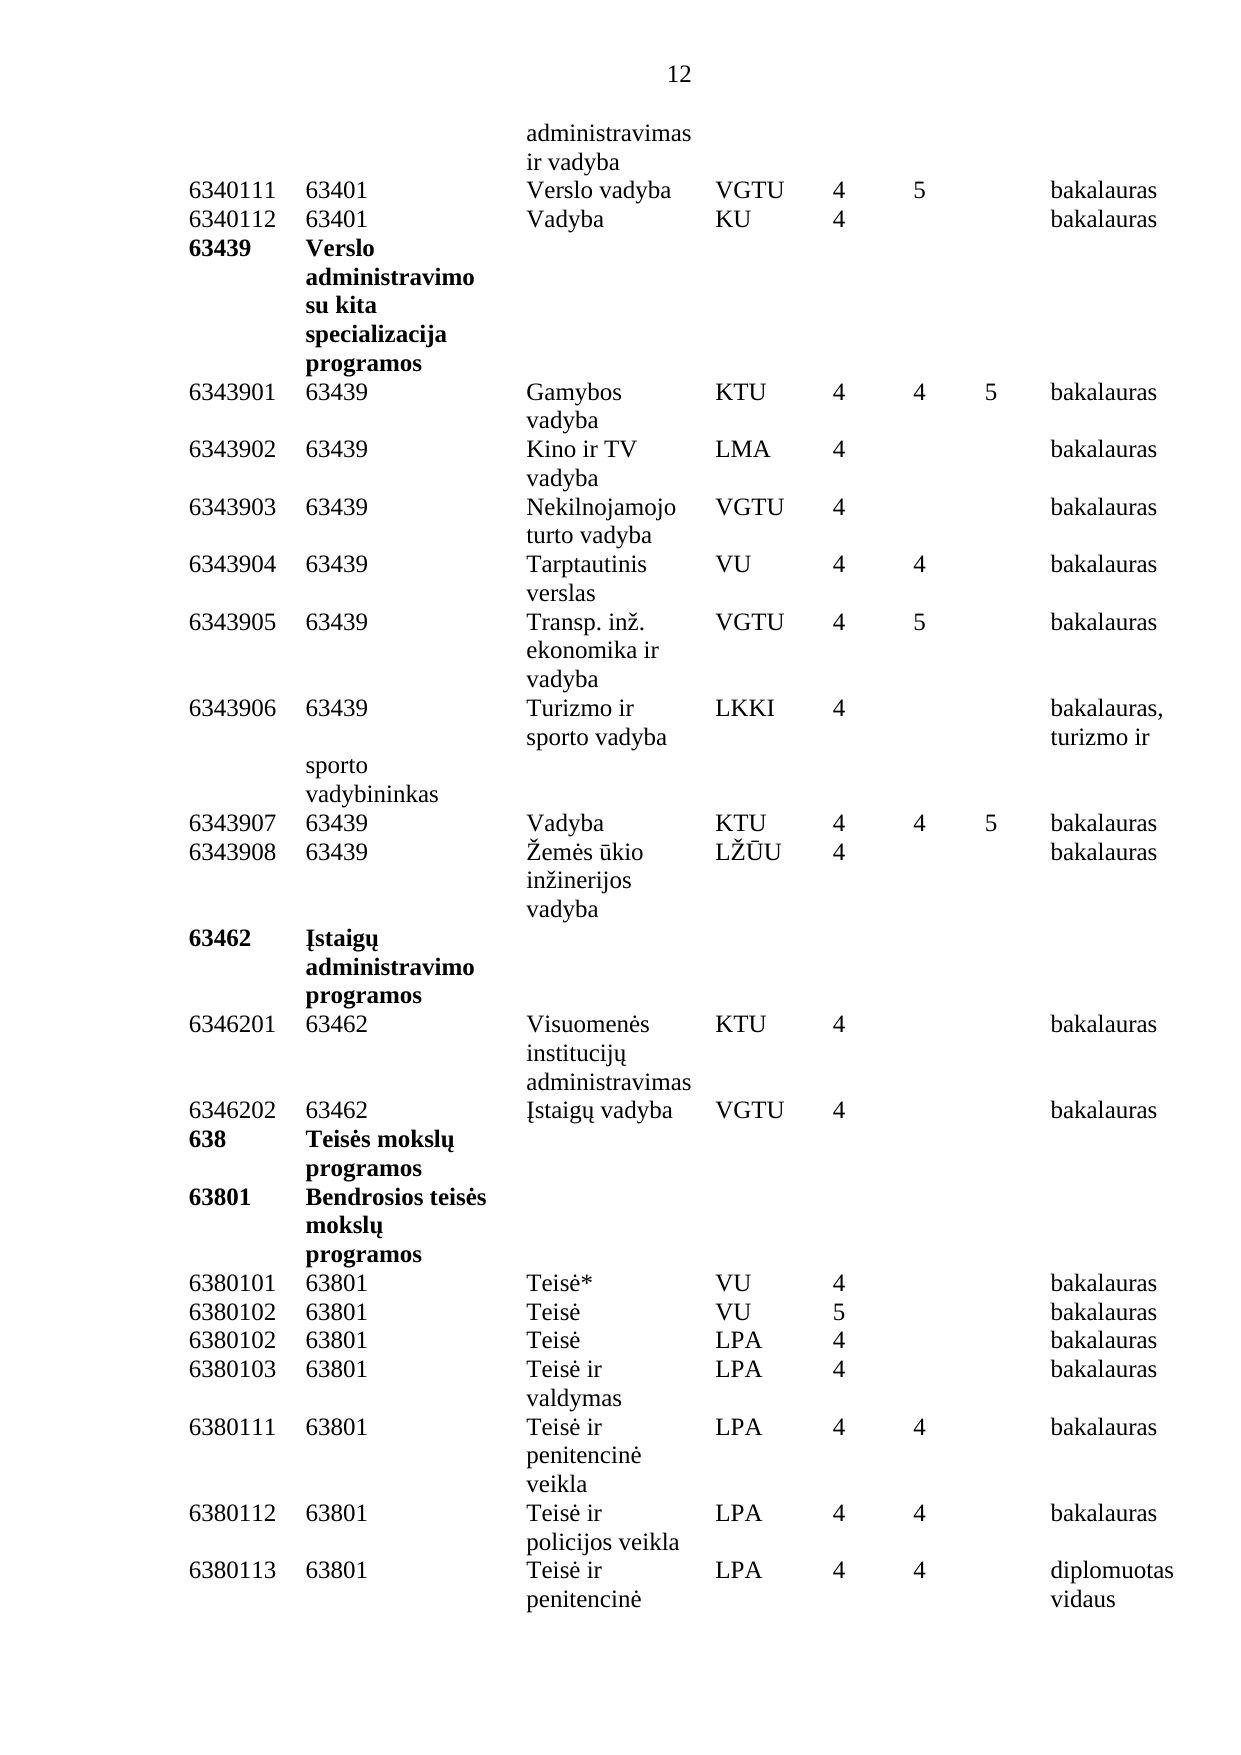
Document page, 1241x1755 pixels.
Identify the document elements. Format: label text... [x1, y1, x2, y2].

table_cell LPA [704, 1354, 821, 1412]
table_cell [1202, 176, 1207, 204]
table_cell [1202, 607, 1207, 693]
table_cell 63439 [294, 607, 515, 693]
table_cell [1197, 1556, 1202, 1613]
table_cell [177, 751, 294, 808]
table_cell Teisė [515, 1297, 704, 1326]
table_cell [1197, 1297, 1202, 1326]
table_cell 63801 [177, 1182, 294, 1268]
table_cell [902, 1182, 973, 1268]
table_cell [1197, 492, 1202, 549]
table_cell 4 [821, 1498, 902, 1556]
table_cell 63801 [294, 1556, 515, 1613]
table_cell Teisė ir valdymas [515, 1354, 704, 1412]
table_cell [821, 118, 902, 176]
table_cell bakalauras [1039, 1009, 1197, 1096]
table_cell KU [704, 204, 821, 233]
table_cell [1197, 1498, 1202, 1556]
table_cell [515, 1182, 704, 1268]
table_cell [515, 233, 704, 377]
table_cell [1197, 377, 1202, 434]
table_cell [973, 1009, 1039, 1096]
table_cell [973, 204, 1039, 233]
table_cell 6380101 [177, 1268, 294, 1297]
table_cell 5 [973, 808, 1039, 837]
table_cell [1197, 1096, 1202, 1124]
table_cell [1202, 1009, 1207, 1096]
table_cell [1197, 176, 1202, 204]
table_cell 63801 [294, 1412, 515, 1498]
table_cell Tarptautinis verslas [515, 549, 704, 607]
table_cell 6343908 [177, 837, 294, 923]
table_cell KTU [704, 377, 821, 434]
table_cell Teisė ir penitencinė [515, 1556, 704, 1613]
table_cell [973, 1326, 1039, 1354]
table_cell 6343902 [177, 434, 294, 492]
table_cell [1197, 808, 1202, 837]
table_cell 4 [902, 377, 973, 434]
table_cell 6380112 [177, 1498, 294, 1556]
table_cell 4 [821, 837, 902, 923]
table_cell [973, 233, 1039, 377]
table_cell [973, 837, 1039, 923]
table_cell [973, 1412, 1039, 1498]
table_cell [1197, 233, 1202, 377]
table_cell 6343905 [177, 607, 294, 693]
table_cell [1039, 1182, 1197, 1268]
table_cell LPA [704, 1556, 821, 1613]
table_cell [1202, 1096, 1207, 1124]
table_cell [1202, 1556, 1207, 1613]
table_cell 4 [902, 1412, 973, 1498]
table_cell diplomuotas vidaus [1039, 1556, 1197, 1613]
table_cell administravimas ir vadyba [515, 118, 704, 176]
table_cell 4 [821, 693, 902, 751]
table_cell bakalauras, turizmo ir [1039, 693, 1197, 751]
table_cell 63462 [177, 923, 294, 1009]
table_cell 6340111 [177, 176, 294, 204]
table_cell 63439 [294, 377, 515, 434]
table_cell [1197, 1354, 1202, 1412]
table_cell [1202, 434, 1207, 492]
table_cell [1197, 118, 1202, 176]
table_cell Nekilnojamojo turto vadyba [515, 492, 704, 549]
table_cell [1202, 377, 1207, 434]
table_cell VU [704, 1297, 821, 1326]
table_cell Transp. inž. ekonomika ir vadyba [515, 607, 704, 693]
table_cell [1197, 607, 1202, 693]
table_cell [704, 1182, 821, 1268]
table_cell 5 [902, 176, 973, 204]
table_cell 6380111 [177, 1412, 294, 1498]
table_cell bakalauras [1039, 607, 1197, 693]
table_cell Verslo administravimo su kita specializacija programos [294, 233, 515, 377]
table_cell [902, 1009, 973, 1096]
table_cell 4 [821, 1009, 902, 1096]
table_cell 4 [821, 1326, 902, 1354]
table_cell [973, 176, 1039, 204]
table_cell [1202, 751, 1207, 808]
table_cell bakalauras [1039, 837, 1197, 923]
table_cell Verslo vadyba [515, 176, 704, 204]
table_cell bakalauras [1039, 176, 1197, 204]
table_cell LPA [704, 1498, 821, 1556]
table_cell 63462 [294, 1096, 515, 1124]
table_cell [902, 923, 973, 1009]
table_cell [973, 1297, 1039, 1326]
table_cell 6343901 [177, 377, 294, 434]
table_cell [1202, 1182, 1207, 1268]
table_cell Teisė ir penitencinė veikla [515, 1412, 704, 1498]
table_cell [1202, 837, 1207, 923]
table_cell LMA [704, 434, 821, 492]
table_cell [973, 1268, 1039, 1297]
table_cell [1202, 1124, 1207, 1182]
table_cell LPA [704, 1412, 821, 1498]
table_cell [1039, 1124, 1197, 1182]
table_cell [1202, 808, 1207, 837]
table_cell [902, 1297, 973, 1326]
table_cell [704, 923, 821, 1009]
table_cell [704, 233, 821, 377]
table_cell VGTU [704, 607, 821, 693]
table_cell Teisė ir policijos veikla [515, 1498, 704, 1556]
table_cell VGTU [704, 492, 821, 549]
table_cell 4 [821, 434, 902, 492]
table_cell [902, 233, 973, 377]
table_cell [1202, 1326, 1207, 1354]
table_cell 4 [821, 1268, 902, 1297]
table_cell Vadyba [515, 204, 704, 233]
table_cell 63462 [294, 1009, 515, 1096]
table_cell [973, 751, 1039, 808]
table_cell [1202, 1297, 1207, 1326]
table_cell 4 [821, 1556, 902, 1613]
table_cell 6346201 [177, 1009, 294, 1096]
table_cell [1197, 1412, 1202, 1498]
table_cell 63439 [294, 808, 515, 837]
table_cell [973, 923, 1039, 1009]
table_cell [1197, 1326, 1202, 1354]
table_cell Turizmo ir sporto vadyba [515, 693, 704, 751]
table_cell 63801 [294, 1268, 515, 1297]
table_cell [1039, 751, 1197, 808]
table_cell [1202, 492, 1207, 549]
table_cell Įstaigų vadyba [515, 1096, 704, 1124]
table_cell bakalauras [1039, 1354, 1197, 1412]
table_cell KTU [704, 1009, 821, 1096]
table_cell 6380102 [177, 1297, 294, 1326]
table_cell 63439 [177, 233, 294, 377]
table_cell 6346202 [177, 1096, 294, 1124]
table_cell [1197, 1268, 1202, 1297]
table_cell 4 [902, 549, 973, 607]
table_cell 4 [821, 607, 902, 693]
table_cell Žemės ūkio inžinerijos vadyba [515, 837, 704, 923]
table_cell 63801 [294, 1354, 515, 1412]
table_cell Visuomenės institucijų administravimas [515, 1009, 704, 1096]
table_cell [1202, 233, 1207, 377]
table_cell Kino ir TV vadyba [515, 434, 704, 492]
table_cell [704, 751, 821, 808]
table_cell [1197, 1182, 1202, 1268]
table_cell 638 [177, 1124, 294, 1182]
table_cell 6343903 [177, 492, 294, 549]
table_cell [1197, 837, 1202, 923]
table_cell [1197, 204, 1202, 233]
table_cell 4 [821, 204, 902, 233]
table_cell [821, 233, 902, 377]
table_cell [821, 923, 902, 1009]
table_cell bakalauras [1039, 1498, 1197, 1556]
table_cell bakalauras [1039, 1297, 1197, 1326]
table_cell [902, 492, 973, 549]
table_cell [902, 1326, 973, 1354]
table_cell [1202, 1354, 1207, 1412]
table_cell [1202, 1498, 1207, 1556]
table_cell bakalauras [1039, 1096, 1197, 1124]
table_cell [973, 492, 1039, 549]
table_cell VU [704, 1268, 821, 1297]
table_cell Įstaigų administravimo programos [294, 923, 515, 1009]
table_cell 63401 [294, 204, 515, 233]
table_cell 4 [821, 377, 902, 434]
table_cell [902, 1268, 973, 1297]
table_cell 6380103 [177, 1354, 294, 1412]
table_cell 4 [902, 1556, 973, 1613]
table_cell [821, 1124, 902, 1182]
table_cell bakalauras [1039, 1326, 1197, 1354]
table_cell [704, 1124, 821, 1182]
table_cell [1039, 233, 1197, 377]
table_cell 63401 [294, 176, 515, 204]
table_cell 63801 [294, 1326, 515, 1354]
table_cell 63439 [294, 837, 515, 923]
table_cell bakalauras [1039, 1412, 1197, 1498]
table_cell [1197, 923, 1202, 1009]
table_cell 4 [821, 549, 902, 607]
table_cell VGTU [704, 1096, 821, 1124]
table_cell bakalauras [1039, 492, 1197, 549]
table_cell [973, 1498, 1039, 1556]
table_cell [902, 434, 973, 492]
table_cell LPA [704, 1326, 821, 1354]
table_cell [1197, 751, 1202, 808]
table_cell [902, 837, 973, 923]
table_cell [1202, 118, 1207, 176]
table_cell 4 [821, 808, 902, 837]
table_cell [973, 1556, 1039, 1613]
table_cell [1202, 923, 1207, 1009]
table_cell VGTU [704, 176, 821, 204]
table_cell [1197, 434, 1202, 492]
table_cell bakalauras [1039, 204, 1197, 233]
table_cell [973, 607, 1039, 693]
table_cell 5 [973, 377, 1039, 434]
table_cell 63439 [294, 693, 515, 751]
table_cell [973, 434, 1039, 492]
table_cell bakalauras [1039, 434, 1197, 492]
table_cell Vadyba [515, 808, 704, 837]
table_cell Teisės mokslų programos [294, 1124, 515, 1182]
table_cell 63801 [294, 1297, 515, 1326]
table_cell [902, 1124, 973, 1182]
table_cell bakalauras [1039, 1268, 1197, 1297]
table_cell 63439 [294, 434, 515, 492]
table_cell Bendrosios teisės mokslų programos [294, 1182, 515, 1268]
table_cell [902, 693, 973, 751]
table_cell bakalauras [1039, 808, 1197, 837]
table_cell [1202, 549, 1207, 607]
table_cell [902, 751, 973, 808]
table_cell LŽŪU [704, 837, 821, 923]
table_cell [1202, 1268, 1207, 1297]
table_cell 6343904 [177, 549, 294, 607]
table_cell [902, 1354, 973, 1412]
table_cell [1039, 118, 1197, 176]
table_cell [821, 751, 902, 808]
table_cell [902, 1096, 973, 1124]
table_cell 4 [821, 176, 902, 204]
table_cell [973, 1124, 1039, 1182]
table_cell 63801 [294, 1498, 515, 1556]
table_cell [973, 1354, 1039, 1412]
table_cell KTU [704, 808, 821, 837]
table_cell 6340112 [177, 204, 294, 233]
table_cell Teisė* [515, 1268, 704, 1297]
table_cell [177, 118, 294, 176]
table_cell [1197, 1124, 1202, 1182]
table_cell 4 [821, 492, 902, 549]
table_cell Gamybos vadyba [515, 377, 704, 434]
table_cell [294, 118, 515, 176]
table_cell [704, 118, 821, 176]
table_cell [1202, 1412, 1207, 1498]
table_cell sporto vadybininkas [294, 751, 515, 808]
table_cell 63439 [294, 549, 515, 607]
table_cell [902, 204, 973, 233]
table_cell 5 [821, 1297, 902, 1326]
table_cell [1197, 693, 1202, 751]
table_cell LKKI [704, 693, 821, 751]
table_cell [1197, 1009, 1202, 1096]
table_cell [973, 549, 1039, 607]
table_cell [1202, 693, 1207, 751]
table_cell bakalauras [1039, 549, 1197, 607]
table_cell [821, 1182, 902, 1268]
table_cell [973, 118, 1039, 176]
table_cell [515, 751, 704, 808]
table_cell [515, 1124, 704, 1182]
table_cell [973, 693, 1039, 751]
table_cell [1039, 923, 1197, 1009]
table_cell 4 [821, 1096, 902, 1124]
table_cell [1202, 204, 1207, 233]
table_cell 63439 [294, 492, 515, 549]
table_cell 6343907 [177, 808, 294, 837]
table_cell 6380102 [177, 1326, 294, 1354]
table_cell 6343906 [177, 693, 294, 751]
table_cell [1197, 549, 1202, 607]
table_cell Teisė [515, 1326, 704, 1354]
table_cell 4 [902, 1498, 973, 1556]
table_cell [973, 1096, 1039, 1124]
table_cell 5 [902, 607, 973, 693]
table_cell 4 [821, 1354, 902, 1412]
table_cell bakalauras [1039, 377, 1197, 434]
table_cell VU [704, 549, 821, 607]
table_cell 4 [902, 808, 973, 837]
table_cell 6380113 [177, 1556, 294, 1613]
table_cell [973, 1182, 1039, 1268]
table_cell [902, 118, 973, 176]
table_cell 4 [821, 1412, 902, 1498]
table_cell [515, 923, 704, 1009]
